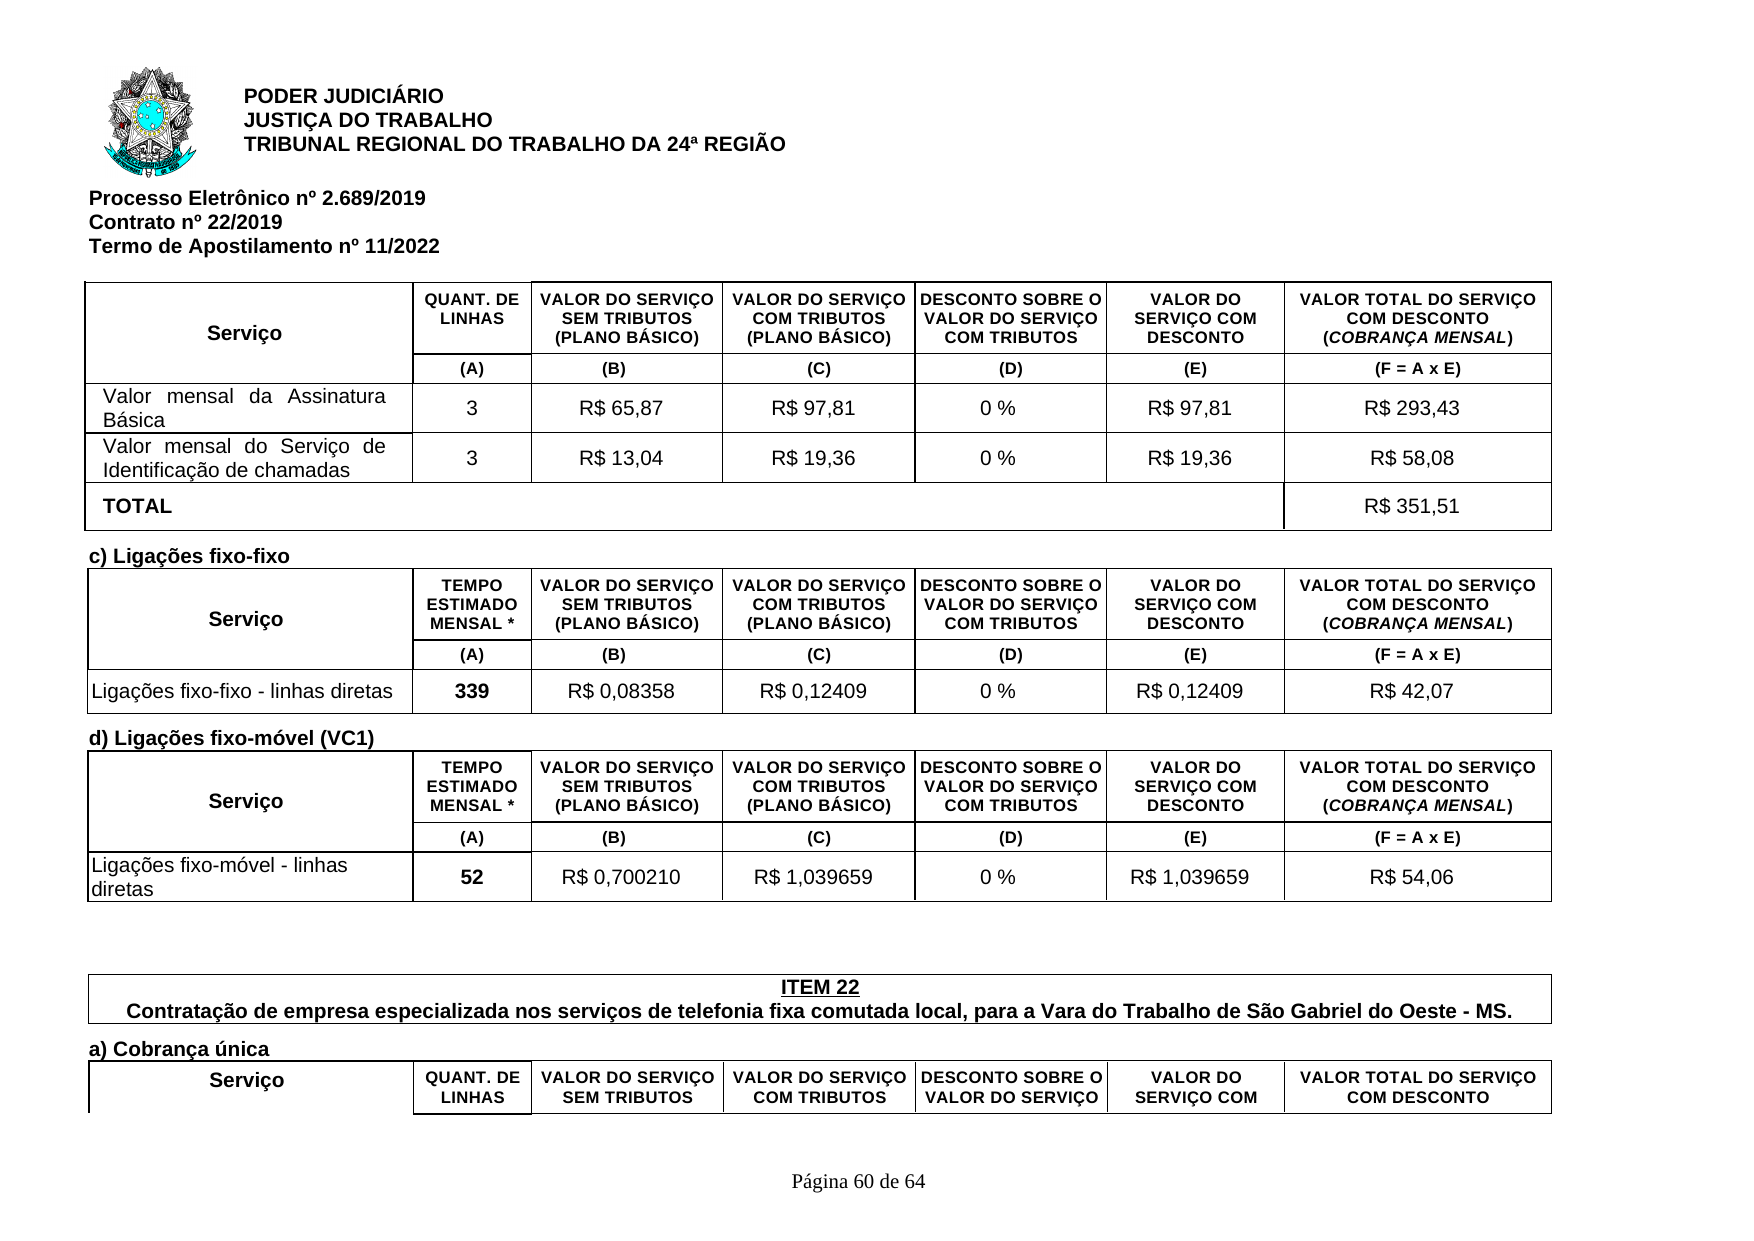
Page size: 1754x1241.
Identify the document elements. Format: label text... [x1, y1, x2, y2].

table_cell Valor mensal do Serviço de Identificação de chamadas [86, 434, 412, 482]
table_header DESCONTO SOBRE O VALOR DO SERVIÇO COM TRIBUTOS [916, 283, 1106, 353]
table_cell R$ 351,51 [1285, 483, 1551, 529]
table_header ITEM 22 Contratação de empresa especializada nos serviços de telefonia fixa comutada local, para a Vara do Trabalho de São Gabriel do Oeste - MS. [89, 975, 1551, 1023]
table_cell 339 [413, 670, 531, 712]
table_cell R$ 0,700210 [532, 852, 723, 901]
picture [103, 66, 198, 178]
table_header VALOR DO SERVIÇO SEM TRIBUTOS [532, 1061, 724, 1113]
table_cell (D) [916, 823, 1106, 851]
table_header VALOR TOTAL DO SERVIÇO COM DESCONTO (COBRANÇA MENSAL) [1285, 569, 1551, 639]
table_cell R$ 0,08358 [532, 670, 722, 712]
table_header VALOR DO SERVIÇO COM TRIBUTOS (PLANO BÁSICO) [723, 751, 914, 821]
table_cell R$ 13,04 [532, 433, 722, 482]
table_header VALOR TOTAL DO SERVIÇO COM DESCONTO (COBRANÇA MENSAL) [1285, 283, 1551, 353]
table_header VALOR DO SERVIÇO COM TRIBUTOS [724, 1061, 916, 1113]
table_header DESCONTO SOBRE O VALOR DO SERVIÇO COM TRIBUTOS [916, 569, 1106, 639]
table_header QUANT. DE LINHAS [414, 1062, 531, 1113]
table_cell (F = A x E) [1285, 640, 1551, 669]
table_header Serviço [89, 752, 412, 851]
table_cell R$ 0,12409 [723, 670, 914, 712]
table_header VALOR DO SERVIÇO COM TRIBUTOS (PLANO BÁSICO) [723, 569, 914, 639]
text d) Ligações fixo-móvel (VC1) [89, 726, 1754, 750]
table_cell (E) [1107, 823, 1284, 851]
table_cell Valor mensal da Assinatura Básica [86, 384, 412, 432]
table_header Serviço [89, 569, 412, 669]
table_cell 52 [414, 853, 531, 901]
table_cell (E) [1107, 640, 1284, 669]
table_cell TOTAL [86, 483, 1283, 529]
table_cell 0 % [916, 384, 1106, 432]
table_cell (B) [532, 640, 722, 669]
table_cell (F = A x E) [1285, 354, 1551, 383]
table_header QUANT. DE LINHAS [414, 283, 531, 353]
table_cell 0 % [915, 852, 1107, 901]
table_header VALOR DO SERVIÇO COM DESCONTO [1107, 751, 1284, 821]
table_cell R$ 97,81 [723, 384, 914, 432]
table_header DESCONTO SOBRE O VALOR DO SERVIÇO [916, 1061, 1107, 1113]
table_header VALOR TOTAL DO SERVIÇO COM DESCONTO (COBRANÇA MENSAL) [1285, 751, 1551, 821]
table_cell (C) [723, 640, 914, 669]
table_header VALOR DO SERVIÇO SEM TRIBUTOS (PLANO BÁSICO) [532, 751, 722, 821]
table_cell (B) [532, 823, 722, 851]
table_cell R$ 54,06 [1284, 852, 1551, 901]
table_header VALOR DO SERVIÇO COM [1108, 1061, 1285, 1113]
table_cell (B) [532, 354, 722, 383]
table_cell R$ 1,039659 [723, 852, 915, 901]
table_header Serviço [90, 1062, 413, 1113]
table_header TEMPO ESTIMADO MENSAL * [414, 569, 531, 639]
table_cell (D) [916, 354, 1106, 383]
table_cell R$ 65,87 [532, 384, 722, 432]
table_cell R$ 1,039659 [1107, 852, 1284, 901]
table_header VALOR TOTAL DO SERVIÇO COM DESCONTO [1285, 1061, 1551, 1113]
table_cell 3 [413, 433, 531, 482]
text a) Cobrança única [89, 1036, 1754, 1060]
table_header VALOR DO SERVIÇO COM DESCONTO [1107, 569, 1284, 639]
table_header Serviço [86, 283, 412, 383]
text c) Ligações fixo-fixo [89, 543, 1754, 567]
table_cell R$ 293,43 [1285, 384, 1551, 432]
table_cell (A) [414, 355, 531, 383]
table_header VALOR DO SERVIÇO COM TRIBUTOS (PLANO BÁSICO) [723, 283, 914, 353]
table_header TEMPO ESTIMADO MENSAL * [414, 752, 531, 821]
table_cell Ligações fixo-fixo - linhas diretas [88, 670, 412, 712]
table_cell R$ 19,36 [723, 433, 914, 482]
table_header VALOR DO SERVIÇO SEM TRIBUTOS (PLANO BÁSICO) [532, 283, 722, 353]
table_cell R$ 19,36 [1107, 433, 1284, 482]
table_header DESCONTO SOBRE O VALOR DO SERVIÇO COM TRIBUTOS [916, 751, 1106, 821]
table_cell (A) [414, 823, 531, 851]
table_cell (A) [414, 641, 531, 669]
table_cell 0 % [916, 670, 1106, 712]
table_cell (C) [723, 354, 914, 383]
table_cell (E) [1107, 354, 1284, 383]
table_header VALOR DO SERVIÇO COM DESCONTO [1107, 283, 1284, 353]
table_cell (D) [916, 640, 1106, 669]
table_cell Ligações fixo-móvel - linhas diretas [89, 853, 412, 901]
table_cell 3 [413, 384, 531, 432]
table_cell R$ 0,12409 [1107, 670, 1284, 712]
table_header VALOR DO SERVIÇO SEM TRIBUTOS (PLANO BÁSICO) [532, 569, 722, 639]
table_cell 0 % [916, 433, 1106, 482]
table_cell R$ 97,81 [1107, 384, 1284, 432]
table_cell (C) [723, 823, 914, 851]
table_cell R$ 42,07 [1285, 670, 1551, 712]
table_cell (F = A x E) [1285, 823, 1551, 851]
table_cell R$ 58,08 [1285, 433, 1551, 482]
